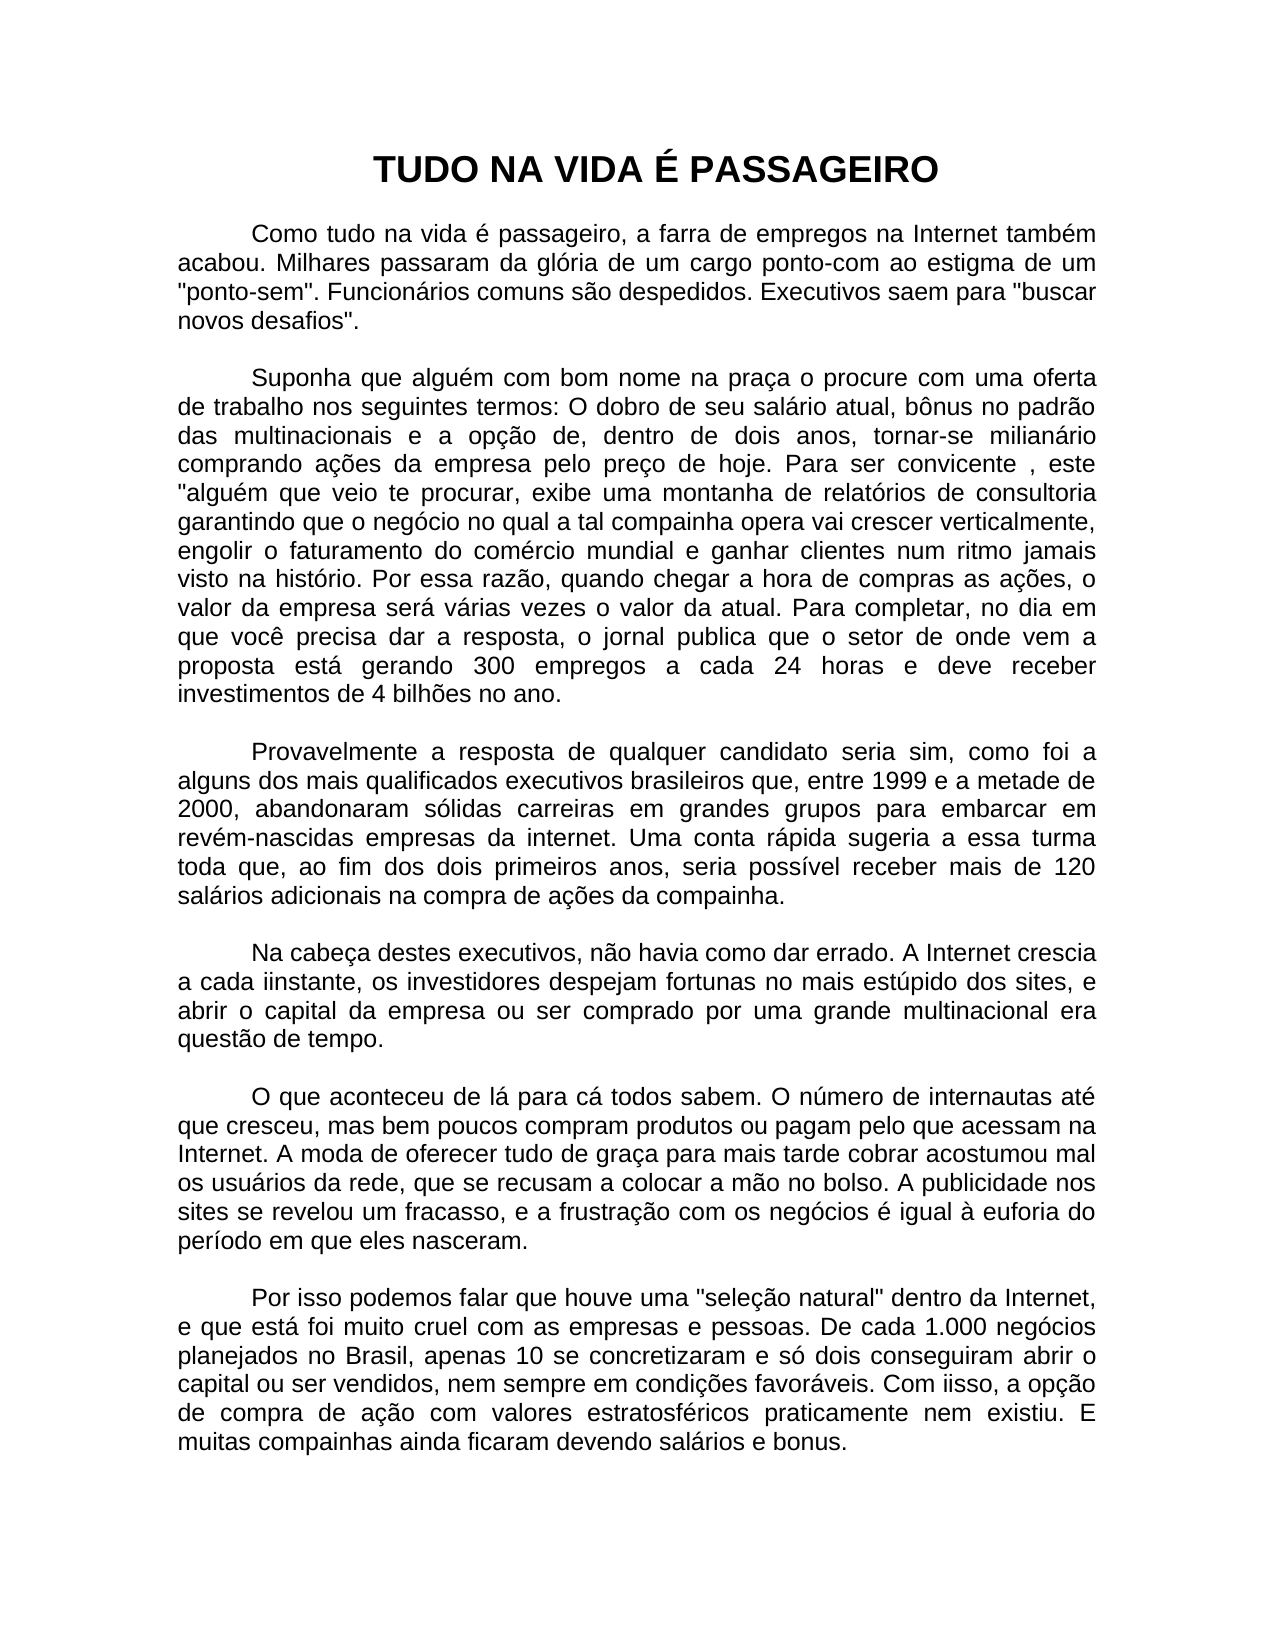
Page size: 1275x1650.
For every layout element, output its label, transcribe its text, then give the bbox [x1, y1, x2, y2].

text Provavelmente a resposta de qualquer candidato seria sim, como foi a alguns dos mais qualificados executivos brasileiros que, entre 1999 e a metade de 2000, abandonaram sólidas carreiras em grandes grupos para embarcar em revém-nascidas empresas da internet. Uma conta rápida sugeria a essa turma toda que, ao fim dos dois primeiros anos, seria possível receber mais de 120 salários adicionais na compra de ações da compainha. [177, 737, 1098, 909]
text Por isso podemos falar que houve uma "seleção natural" dentro da Internet, e que está foi muito cruel com as empresas e pessoas. De cada 1.000 negócios planejados no Brasil, apenas 10 se concretizaram e só dois conseguiram abrir o capital ou ser vendidos, nem sempre em condições favoráveis. Com iisso, a opção de compra de ação com valores estratosféricos praticamente nem existiu. E muitas compainhas ainda ficaram devendo salários e bonus. [177, 1283, 1098, 1456]
text O que aconteceu de lá para cá todos sabem. O número de internautas até que cresceu, mas bem poucos compram produtos ou pagam pelo que acessam na Internet. A moda de oferecer tudo de graça para mais tarde cobrar acostumou mal os usuários da rede, que se recusam a colocar a mão no bolso. A publicidade nos sites se revelou um fracasso, e a frustração com os negócios é igual à euforia do período em que eles nasceram. [177, 1082, 1098, 1254]
text Suponha que alguém com bom nome na praça o procure com uma oferta de trabalho nos seguintes termos: O dobro de seu salário atual, bônus no padrão das multinacionais e a opção de, dentro de dois anos, tornar-se milianário comprando ações da empresa pelo preço de hoje. Para ser convicente , este "alguém que veio te procurar, exibe uma montanha de relatórios de consultoria garantindo que o negócio no qual a tal compainha opera vai crescer verticalmente, engolir o faturamento do comércio mundial e ganhar clientes num ritmo jamais visto na histório. Por essa razão, quando chegar a hora de compras as ações, o valor da empresa será várias vezes o valor da atual. Para completar, no dia em que você precisa dar a resposta, o jornal publica que o setor de onde vem a proposta está gerando 300 empregos a cada 24 horas e deve receber investimentos de 4 bilhões no ano. [177, 363, 1098, 708]
text Na cabeça destes executivos, não havia como dar errado. A Internet crescia a cada iinstante, os investidores despejam fortunas no mais estúpido dos sites, e abrir o capital da empresa ou ser comprado por uma grande multinacional era questão de tempo. [177, 938, 1098, 1053]
text Como tudo na vida é passageiro, a farra de empregos na Internet também acabou. Milhares passaram da glória de um cargo ponto-com ao estigma de um "ponto-sem". Funcionários comuns são despedidos. Executivos saem para "buscar novos desafios". [177, 219, 1098, 334]
subtitle TUDO NA VIDA É PASSAGEIRO [177, 148, 1098, 191]
